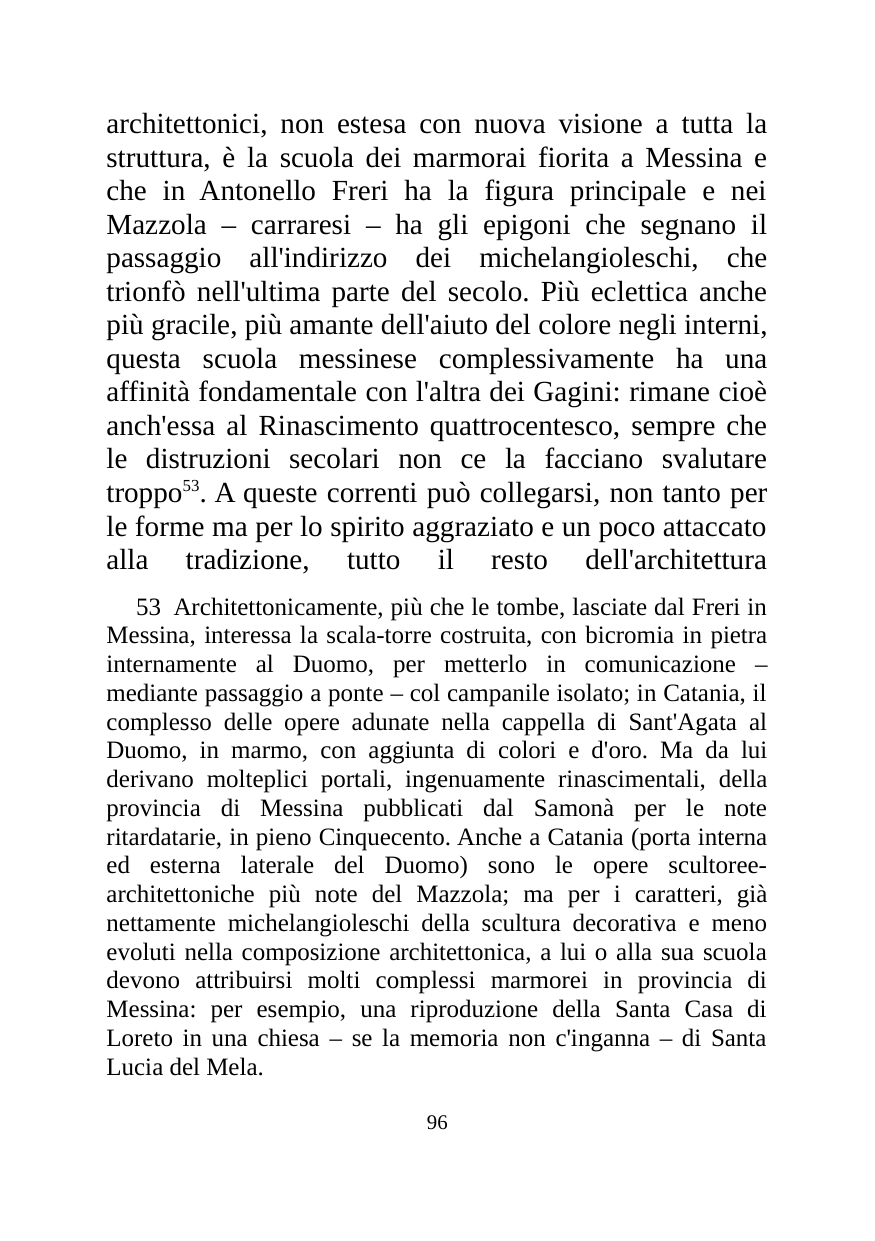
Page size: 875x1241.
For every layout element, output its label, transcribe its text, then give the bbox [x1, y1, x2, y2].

text Architettonicamente, più che le tombe, lasciate dal Freri in Messina, interessa la scala-torre costruita, con bicromia in pietra internamente al Duomo, per metterlo in comunicazione – mediante passaggio a ponte – col campanile isolato; in Catania, il complesso delle opere adunate nella cappella di Sant'Agata al Duomo, in marmo, con aggiunta di colori e d'oro. Ma da lui derivano molteplici portali, ingenuamente rinascimentali, della provincia di Messina pubblicati dal Samonà per le note ritardatarie, in pieno Cinquecento. Anche a Catania (porta interna ed esterna laterale del Duomo) sono le opere scultoree-architettoniche più note del Mazzola; ma per i caratteri, già nettamente michelangioleschi della scultura decorativa e meno evoluti nella composizione architettonica, a lui o alla sua scuola devono attribuirsi molti complessi marmorei in provincia di Messina: per esempio, una riproduzione della Santa Casa di Loreto in una chiesa – se la memoria non c'inganna – di Santa Lucia del Mela. [106, 592, 768, 1080]
text architettonici, non estesa con nuova visione a tutta la struttura, è la scuola dei marmorai fiorita a Messina e che in Antonello Freri ha la figura principale e nei Mazzola – carraresi – ha gli epigoni che segnano il passaggio all'indirizzo dei michelangioleschi, che trionfò nell'ultima parte del secolo. Più eclettica anche più gracile, più amante dell'aiuto del colore negli interni, questa scuola messinese complessivamente ha una affinità fondamentale con l'altra dei Gagini: rimane cioè anch'essa al Rinascimento quattrocentesco, sempre che le distruzioni secolari non ce la facciano svalutare troppo. A queste correnti può collegarsi, non tanto per le forme ma per lo spirito aggraziato e un poco attaccato alla tradizione, tutto il resto dell'architettura [106, 106, 768, 576]
